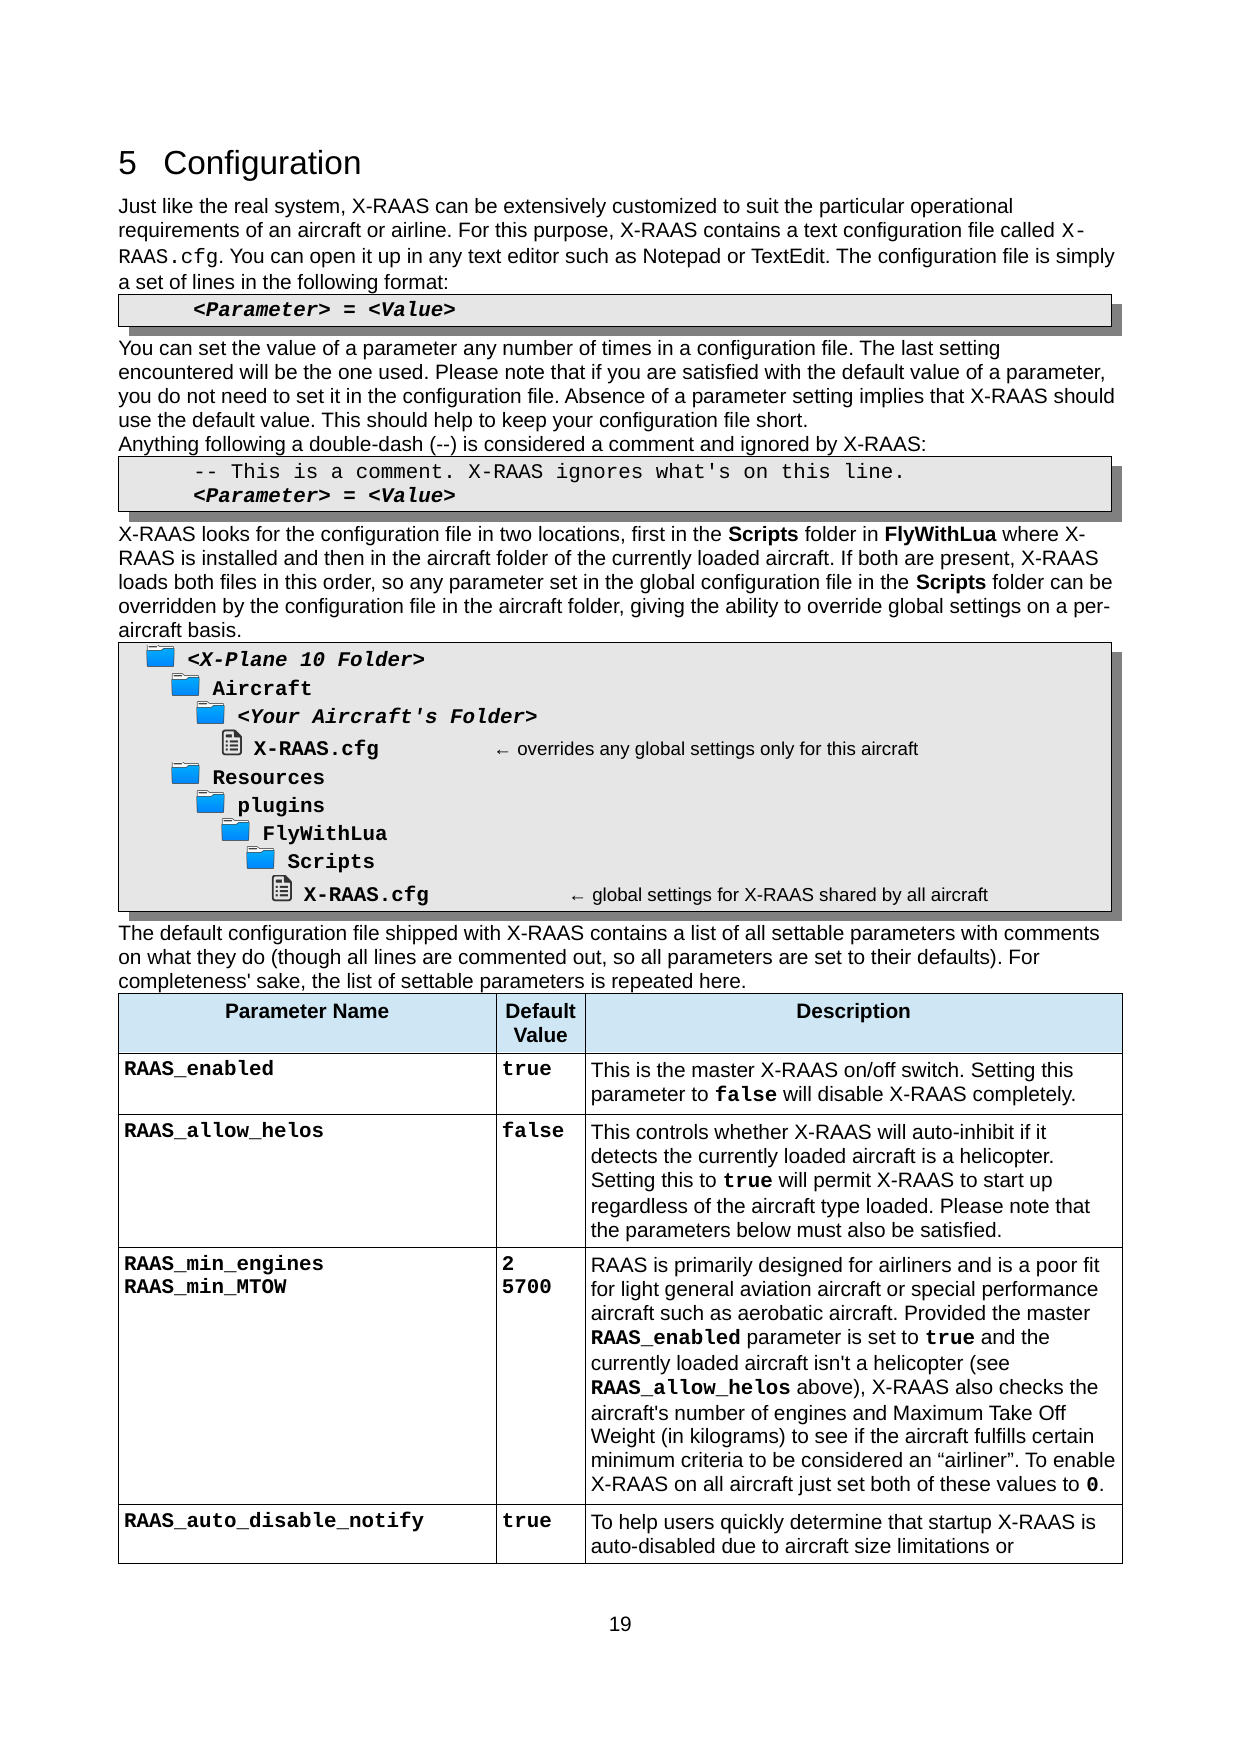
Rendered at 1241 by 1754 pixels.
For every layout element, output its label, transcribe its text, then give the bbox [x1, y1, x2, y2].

table_cell 2 5700 [497, 1248, 585, 1504]
text plugins [119, 787, 1111, 816]
text Aircraft [119, 670, 1111, 698]
table_cell true [497, 1054, 585, 1114]
picture [196, 799, 225, 813]
picture [196, 701, 225, 707]
text FlyWithLua [119, 816, 1111, 844]
table_cell To help users quickly determine that startup X-RAAS is auto-disabled due to aircraft size limitations or [586, 1505, 1122, 1563]
picture [171, 770, 200, 784]
text <Parameter> = <Value> [119, 295, 1111, 326]
text X-RAAS.cfg ← overrides any global settings only for this aircraft [119, 734, 1111, 759]
table_cell This is the master X-RAAS on/off switch. Setting this parameter to false will disable X-RAAS completely. [586, 1054, 1122, 1114]
picture [146, 645, 175, 650]
table_cell true [497, 1505, 585, 1563]
table_cell This controls whether X-RAAS will auto-inhibit if it detects the currently loaded aircraft is a helicopter. Setting this to true will permit X-RAAS to start up regardless of the aircraft type loaded. Please note that the parameters below must also be satisfied. [586, 1115, 1122, 1247]
text X-RAAS looks for the configuration file in two locations, first in the Scripts folder in FlyWithLua where X-RAAS is installed and then in the aircraft folder of the currently loaded aircraft. If both are present, X-RAAS loads both files in this order, so any parameter set in the global configuration file in the Scripts folder can be overridden by the configuration file in the aircraft folder, giving the ability to override global settings on a per-aircraft basis. [118, 522, 1122, 642]
picture [171, 673, 200, 679]
picture [146, 653, 175, 667]
text You can set the value of a parameter any number of times in a configuration file. The last setting encountered will be the one used. Please note that if you are satisfied with the default value of a parameter, you do not need to set it in the configuration file. Absence of a parameter setting implies that X-RAAS should use the default value. This should help to keep your configuration file short. [118, 336, 1122, 432]
picture [221, 827, 250, 841]
table_cell RAAS_allow_helos [119, 1115, 496, 1247]
text Scripts [119, 844, 1111, 872]
text <Parameter> = <Value> [119, 482, 1111, 511]
table_header Description [586, 994, 1122, 1052]
picture [196, 710, 225, 724]
picture [246, 846, 275, 852]
text <Your Aircraft's Folder> [119, 698, 1111, 727]
table_header Default Value [497, 994, 585, 1052]
text Just like the real system, X-RAAS can be extensively customized to suit the particular operational requirements of an aircraft or airline. For this purpose, X-RAAS contains a text configuration file called X-RAAS.cfg. You can open it up in any text editor such as Notepad or TextEdit. The configuration file is simply a set of lines in the following format: [118, 194, 1122, 294]
picture [246, 855, 275, 869]
picture [171, 682, 200, 696]
text X-RAAS.cfg ← global settings for X-RAAS shared by all aircraft [119, 872, 1111, 911]
picture [221, 818, 250, 824]
table_cell false [497, 1115, 585, 1247]
table_header Parameter Name [119, 994, 496, 1052]
text The default configuration file shipped with X-RAAS contains a list of all settable parameters with comments on what they do (though all lines are commented out, so all parameters are set to their defaults). For completeness' sake, the list of settable parameters is repeated here. [118, 921, 1122, 993]
text <X-Plane 10 Folder> [119, 643, 1111, 670]
text Anything following a double-dash (--) is considered a comment and ignored by X-RAAS: [118, 432, 1122, 456]
picture [271, 875, 293, 902]
text -- This is a comment. X-RAAS ignores what's on this line. [119, 457, 1111, 482]
table_cell RAAS_enabled [119, 1054, 496, 1114]
picture [196, 790, 225, 796]
subtitle Configuration [118, 143, 1122, 182]
table_cell RAAS is primarily designed for airliners and is a poor fit for light general aviation aircraft or special performance aircraft such as aerobatic aircraft. Provided the master RAAS_enabled parameter is set to true and the currently loaded aircraft isn't a helicopter (see RAAS_allow_helos above), X-RAAS also checks the aircraft's number of engines and Maximum Take Off Weight (in kilograms) to see if the aircraft fulfills certain minimum criteria to be considered an “airliner”. To enable X-RAAS on all aircraft just set both of these values to 0. [586, 1248, 1122, 1504]
picture [171, 762, 200, 767]
table_cell RAAS_min_engines RAAS_min_MTOW [119, 1248, 496, 1504]
table_cell RAAS_auto_disable_notify [119, 1505, 496, 1563]
picture [221, 729, 243, 756]
text Resources [119, 759, 1111, 787]
